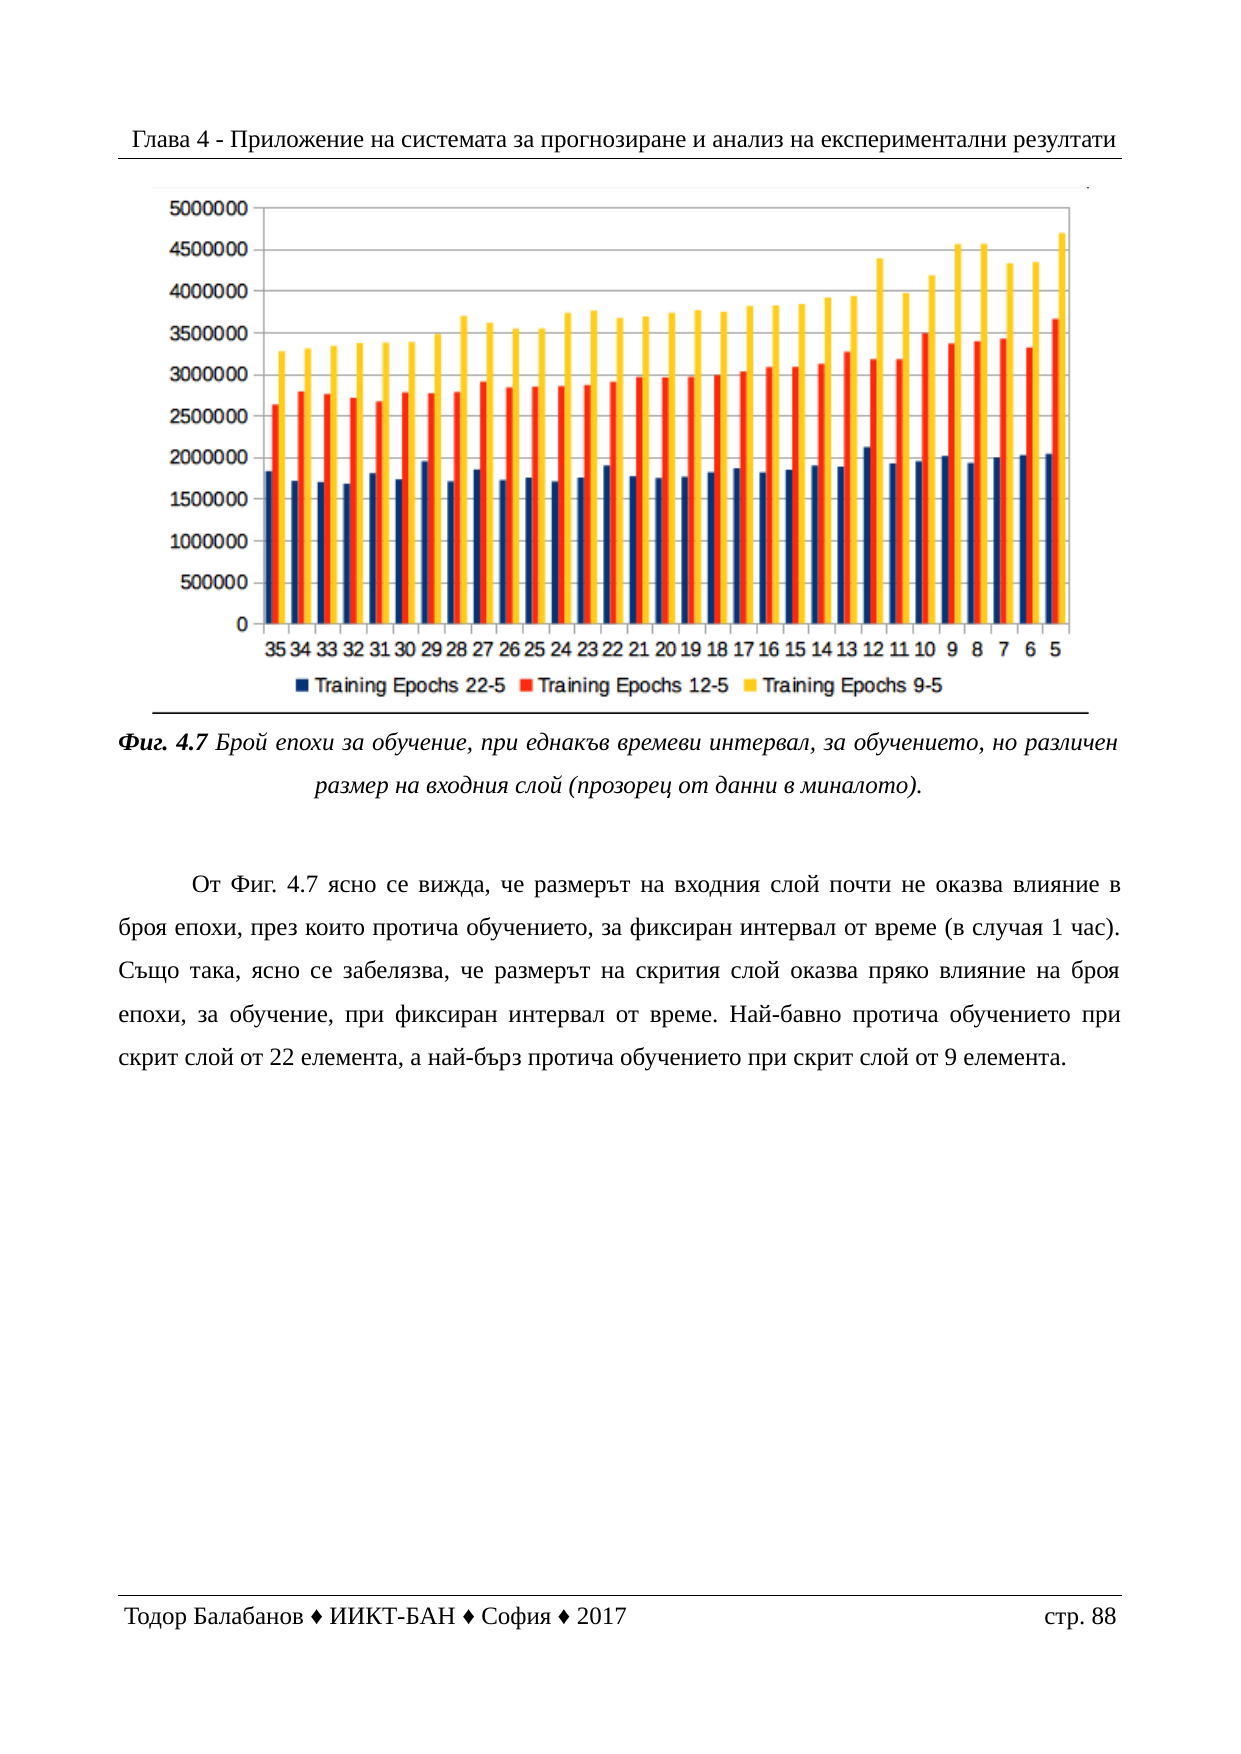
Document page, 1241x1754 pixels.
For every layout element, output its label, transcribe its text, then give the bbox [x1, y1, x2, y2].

text Фиг. 4.7 Брой епохи за обучение, при еднакъв времеви интервал, за обучението, но различен размер на входния слой (прозорец от данни в миналото). [118, 714, 1122, 799]
picture [151, 187, 1089, 714]
text От Фиг. 4.7 ясно се вижда, че размерът на входния слой почти не оказва влияние в броя епохи, през които протича обучението, за фиксиран интервал от време (в случая 1 час). Също така, ясно се забелязва, че размерът на скрития слой оказва пряко влияние на броя епохи, за обучение, при фиксиран интервал от време. Най-бавно протича обучението при скрит слой от 22 елемента, а най-бърз протича обучението при скрит слой от 9 елемента. [118, 869, 1122, 1071]
